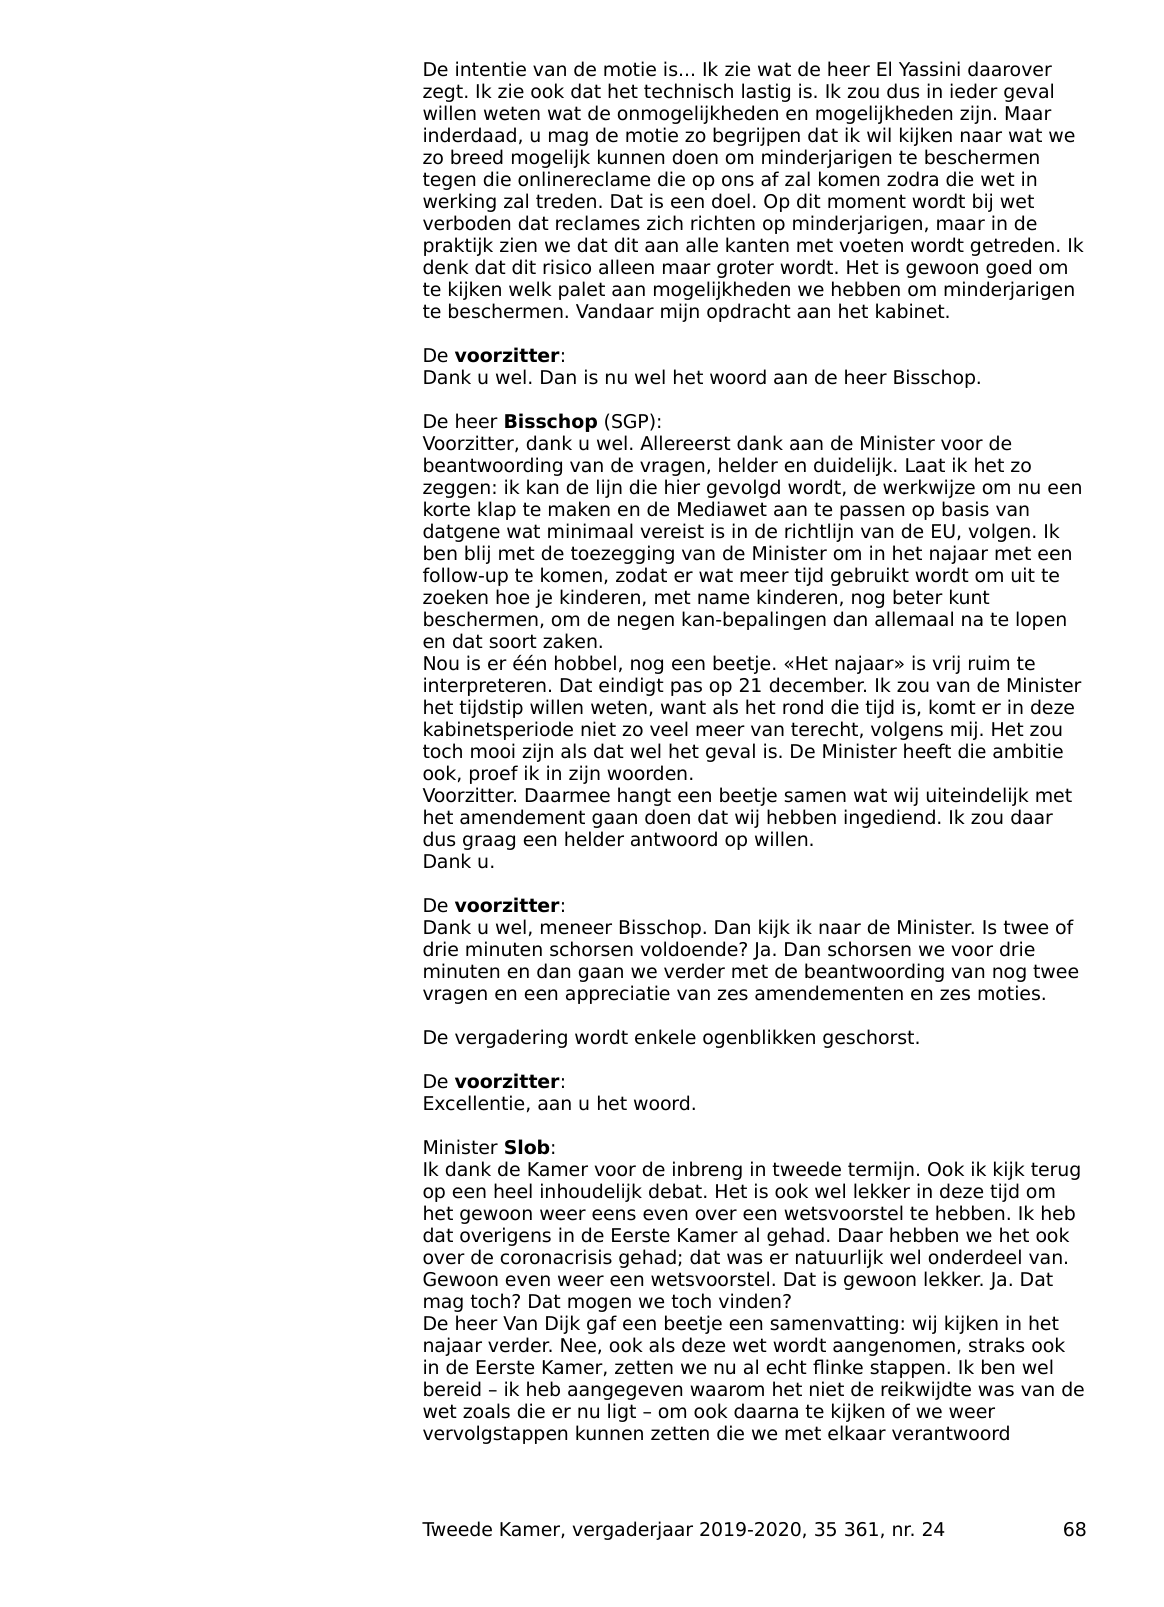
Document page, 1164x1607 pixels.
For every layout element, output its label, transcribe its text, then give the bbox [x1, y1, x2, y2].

text De heer Bisschop (SGP): [422, 411, 1087, 433]
text Ik dank de Kamer voor de inbreng in tweede termijn. Ook ik kijk terug op een heel inhoudelijk debat. Het is ook wel lekker in deze tijd om het gewoon weer eens even over een wetsvoorstel te hebben. Ik heb dat overigens in de Eerste Kamer al gehad. Daar hebben we het ook over de coronacrisis gehad; dat was er natuurlijk wel onderdeel van. Gewoon even weer een wetsvoorstel. Dat is gewoon lekker. Ja. Dat mag toch? Dat mogen we toch vinden? [422, 1159, 1087, 1313]
text Dank u wel. Dan is nu wel het woord aan de heer Bisschop. [422, 367, 1087, 389]
text De voorzitter: [422, 895, 1087, 917]
text Nou is er één hobbel, nog een beetje. «Het najaar» is vrij ruim te interpreteren. Dat eindigt pas op 21 december. Ik zou van de Minister het tijdstip willen weten, want als het rond die tijd is, komt er in deze kabinetsperiode niet zo veel meer van terecht, volgens mij. Het zou toch mooi zijn als dat wel het geval is. De Minister heeft die ambitie ook, proef ik in zijn woorden. [422, 653, 1087, 785]
text Dank u. [422, 851, 1087, 873]
text De voorzitter: [422, 345, 1087, 367]
text De heer Van Dijk gaf een beetje een samenvatting: wij kijken in het najaar verder. Nee, ook als deze wet wordt aangenomen, straks ook in de Eerste Kamer, zetten we nu al echt flinke stappen. Ik ben wel bereid – ik heb aangegeven waarom het niet de reikwijdte was van de wet zoals die er nu ligt – om ook daarna te kijken of we weer vervolgstappen kunnen zetten die we met elkaar verantwoord [422, 1313, 1087, 1445]
text De intentie van de motie is... Ik zie wat de heer El Yassini daarover zegt. Ik zie ook dat het technisch lastig is. Ik zou dus in ieder geval willen weten wat de onmogelijkheden en mogelijkheden zijn. Maar inderdaad, u mag de motie zo begrijpen dat ik wil kijken naar wat we zo breed mogelijk kunnen doen om minderjarigen te beschermen tegen die onlinereclame die op ons af zal komen zodra die wet in werking zal treden. Dat is een doel. Op dit moment wordt bij wet verboden dat reclames zich richten op minderjarigen, maar in de praktijk zien we dat dit aan alle kanten met voeten wordt getreden. Ik denk dat dit risico alleen maar groter wordt. Het is gewoon goed om te kijken welk palet aan mogelijkheden we hebben om minderjarigen te beschermen. Vandaar mijn opdracht aan het kabinet. [422, 59, 1087, 323]
text Dank u wel, meneer Bisschop. Dan kijk ik naar de Minister. Is twee of drie minuten schorsen voldoende? Ja. Dan schorsen we voor drie minuten en dan gaan we verder met de beantwoording van nog twee vragen en een appreciatie van zes amendementen en zes moties. [422, 917, 1087, 1005]
text Excellentie, aan u het woord. [422, 1093, 1087, 1115]
text Voorzitter, dank u wel. Allereerst dank aan de Minister voor de beantwoording van de vragen, helder en duidelijk. Laat ik het zo zeggen: ik kan de lijn die hier gevolgd wordt, de werkwijze om nu een korte klap te maken en de Mediawet aan te passen op basis van datgene wat minimaal vereist is in de richtlijn van de EU, volgen. Ik ben blij met de toezegging van de Minister om in het najaar met een follow-up te komen, zodat er wat meer tijd gebruikt wordt om uit te zoeken hoe je kinderen, met name kinderen, nog beter kunt beschermen, om de negen kan-bepalingen dan allemaal na te lopen en dat soort zaken. [422, 433, 1087, 653]
text De voorzitter: [422, 1071, 1087, 1093]
text Minister Slob: [422, 1137, 1087, 1159]
text De vergadering wordt enkele ogenblikken geschorst. [422, 1027, 1087, 1049]
text Voorzitter. Daarmee hangt een beetje samen wat wij uiteindelijk met het amendement gaan doen dat wij hebben ingediend. Ik zou daar dus graag een helder antwoord op willen. [422, 785, 1087, 851]
